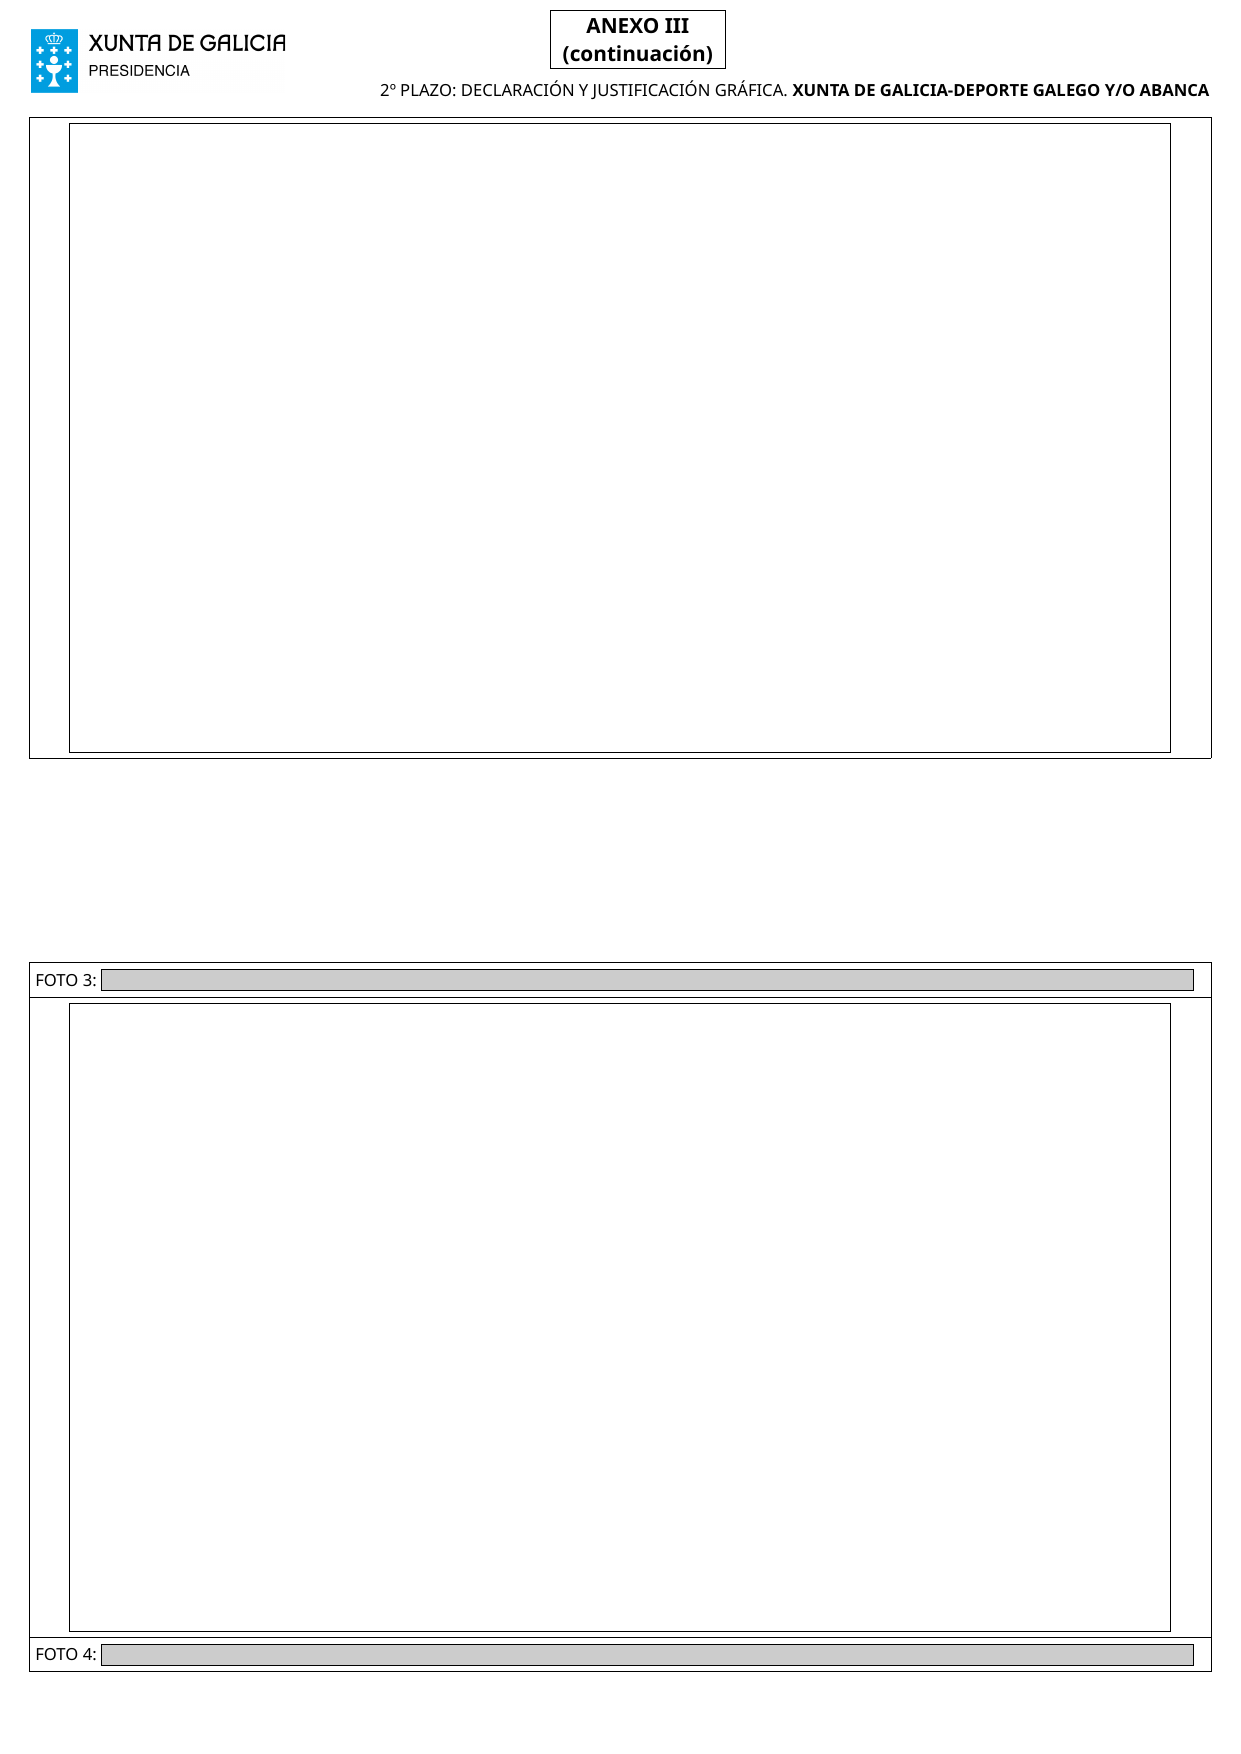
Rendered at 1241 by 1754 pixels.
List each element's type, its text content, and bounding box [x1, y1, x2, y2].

table_cell [30, 998, 1211, 1637]
table_cell FOTO 4: [30, 1638, 1211, 1671]
picture [79, 29, 286, 93]
table_header FOTO 3: [30, 963, 1211, 997]
picture [47, 66, 61, 86]
table_cell [30, 118, 1211, 758]
